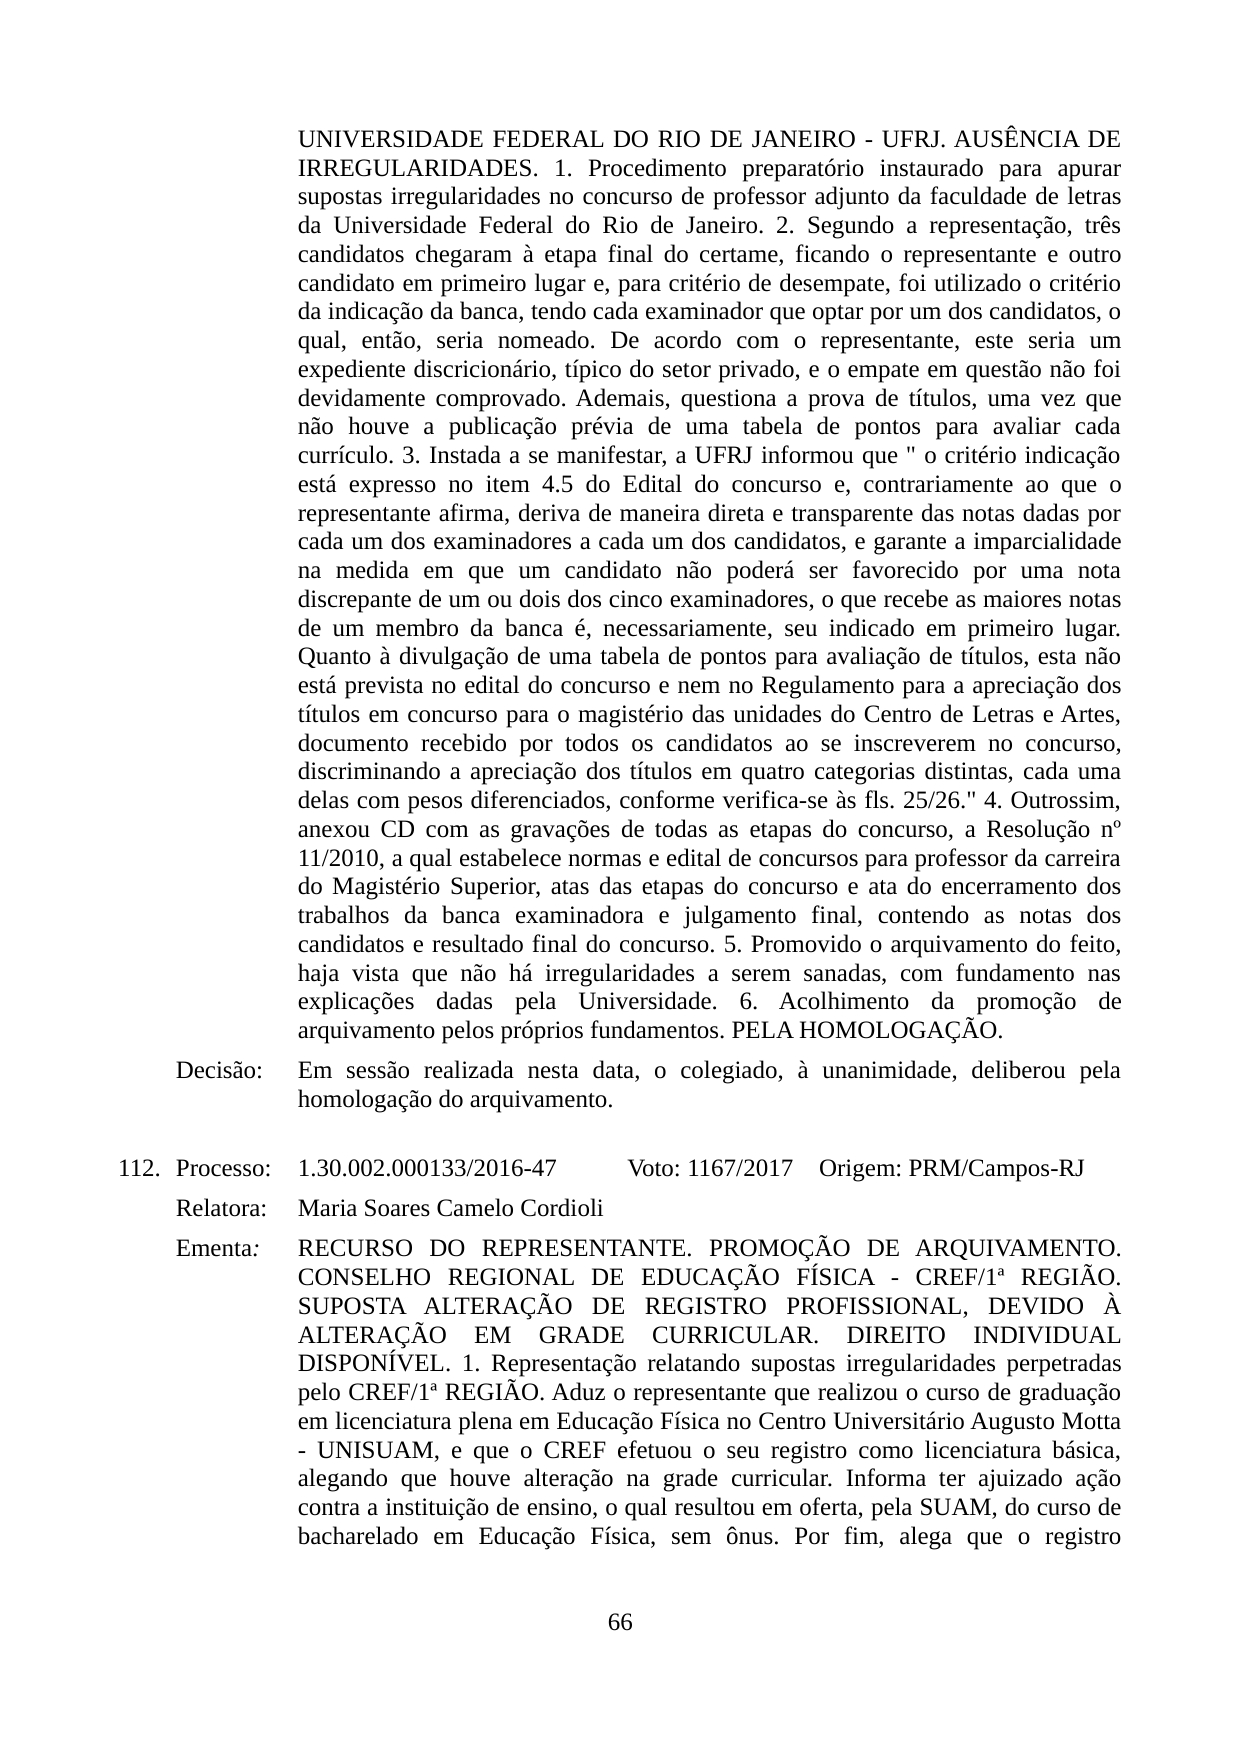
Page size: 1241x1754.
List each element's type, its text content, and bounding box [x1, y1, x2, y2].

table_cell [112, 1050, 170, 1118]
table_header Origem: PRM/Campos-RJ [813, 1147, 1128, 1187]
table_header 112. [112, 1147, 170, 1187]
table_cell Relatora: [170, 1188, 292, 1228]
table_cell RECURSO DO REPRESENTANTE. PROMOÇÃO DE ARQUIVAMENTO. CONSELHO REGIONAL DE EDUCAÇÃO FÍSICA - CREF/1ª REGIÃO. SUPOSTA ALTERAÇÃO DE REGISTRO PROFISSIONAL, DEVIDO À ALTERAÇÃO EM GRADE CURRICULAR. DIREITO INDIVIDUAL DISPONÍVEL. 1. Representação relatando supostas irregularidades perpetradas pelo CREF/1ª REGIÃO. Aduz o representante que realizou o curso de graduação em licenciatura plena em Educação Física no Centro Universitário Augusto Motta - UNISUAM, e que o CREF efetuou o seu registro como licenciatura básica, alegando que houve alteração na grade curricular. Informa ter ajuizado ação contra a instituição de ensino, o qual resultou em oferta, pela SUAM, do curso de bacharelado em Educação Física, sem ônus. Por fim, alega que o registro [292, 1228, 1128, 1555]
table_cell Maria Soares Camelo Cordioli [292, 1188, 1128, 1228]
table_cell [112, 1228, 170, 1555]
table_cell UNIVERSIDADE FEDERAL DO RIO DE JANEIRO - UFRJ. AUSÊNCIA DE IRREGULARIDADES. 1. Procedimento preparatório instaurado para apurar supostas irregularidades no concurso de professor adjunto da faculdade de letras da Universidade Federal do Rio de Janeiro. 2. Segundo a representação, três candidatos chegaram à etapa final do certame, ficando o representante e outro candidato em primeiro lugar e, para critério de desempate, foi utilizado o critério da indicação da banca, tendo cada examinador que optar por um dos candidatos, o qual, então, seria nomeado. De acordo com o representante, este seria um expediente discricionário, típico do setor privado, e o empate em questão não foi devidamente comprovado. Ademais, questiona a prova de títulos, uma vez que não houve a publicação prévia de uma tabela de pontos para avaliar cada currículo. 3. Instada a se manifestar, a UFRJ informou que " o critério indicação está expresso no item 4.5 do Edital do concurso e, contrariamente ao que o representante afirma, deriva de maneira direta e transparente das notas dadas por cada um dos examinadores a cada um dos candidatos, e garante a imparcialidade na medida em que um candidato não poderá ser favorecido por uma nota discrepante de um ou dois dos cinco examinadores, o que recebe as maiores notas de um membro da banca é, necessariamente, seu indicado em primeiro lugar. Quanto à divulgação de uma tabela de pontos para avaliação de títulos, esta não está prevista no edital do concurso e nem no Regulamento para a apreciação dos títulos em concurso para o magistério das unidades do Centro de Letras e Artes, documento recebido por todos os candidatos ao se inscreverem no concurso, discriminando a apreciação dos títulos em quatro categorias distintas, cada uma delas com pesos diferenciados, conforme verifica-se às fls. 25/26." 4. Outrossim, anexou CD com as gravações de todas as etapas do concurso, a Resolução nº 11/2010, a qual estabelece normas e edital de concursos para professor da carreira do Magistério Superior, atas das etapas do concurso e ata do encerramento dos trabalhos da banca examinadora e julgamento final, contendo as notas dos candidatos e resultado final do concurso. 5. Promovido o arquivamento do feito, haja vista que não há irregularidades a serem sanadas, com fundamento nas explicações dadas pela Universidade. 6. Acolhimento da promoção de arquivamento pelos próprios fundamentos. PELA HOMOLOGAÇÃO. [292, 118, 1128, 1049]
table_header Voto: 1167/2017 [621, 1147, 813, 1187]
table_cell [112, 118, 170, 1049]
table_cell Em sessão realizada nesta data, o colegiado, à unanimidade, deliberou pela homologação do arquivamento. [292, 1050, 1128, 1118]
table_header 1.30.002.000133/2016-47 [292, 1147, 621, 1187]
table_cell Ementa: [170, 1228, 292, 1555]
table_cell [112, 1188, 170, 1228]
table_cell [170, 118, 292, 1049]
table_header Processo: [170, 1147, 292, 1187]
table_cell Decisão: [170, 1050, 292, 1118]
